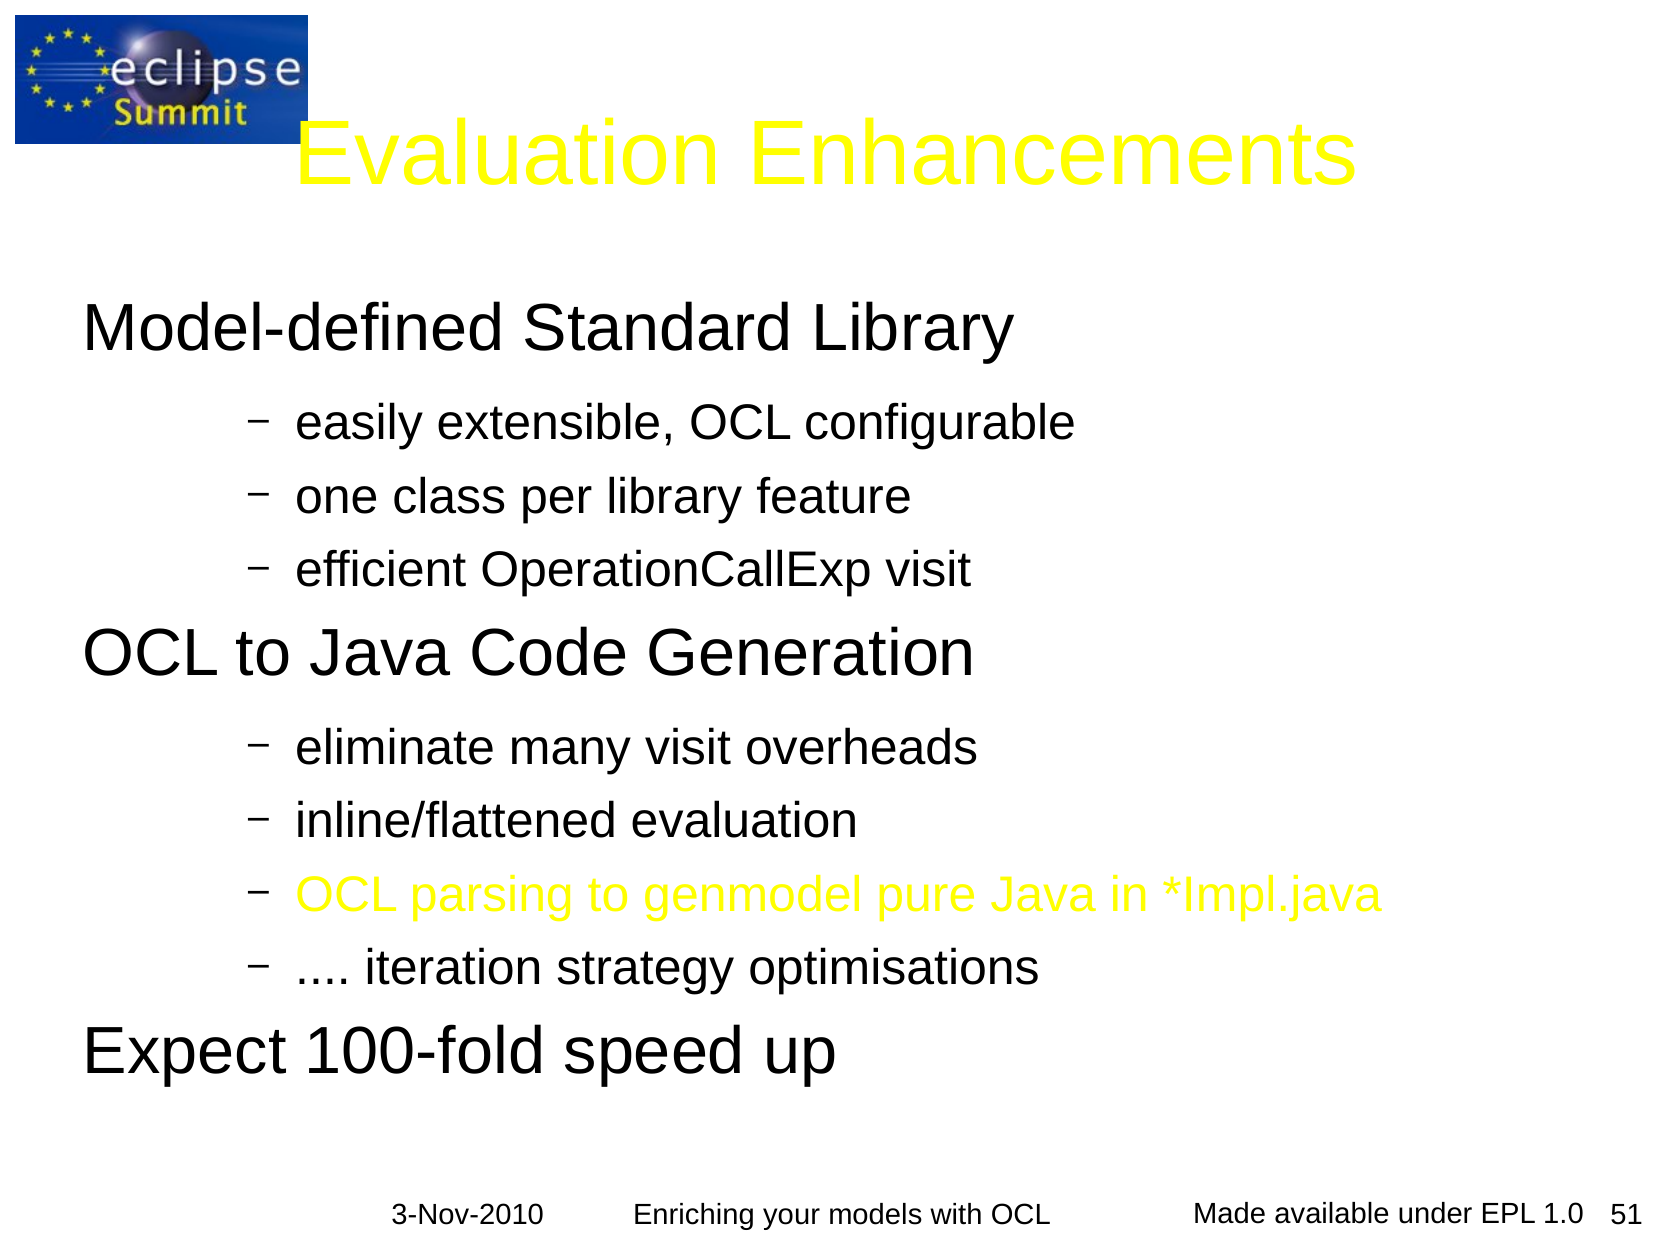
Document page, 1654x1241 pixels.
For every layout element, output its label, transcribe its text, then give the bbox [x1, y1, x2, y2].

title Evaluation Enhancements [82, 56, 1571, 250]
list Model-defined Standard Library easily extensible, OCL configurable one class per library feature efficient OperationCallExp visit OCL to Java Code Generation eliminate many visit overheads inline/flattened evaluation OCL parsing to genmodel pure Java in *Impl.java .... iteration strategy optimisations Expect 100-fold speed up [82, 290, 1571, 1094]
picture [15, 15, 308, 144]
